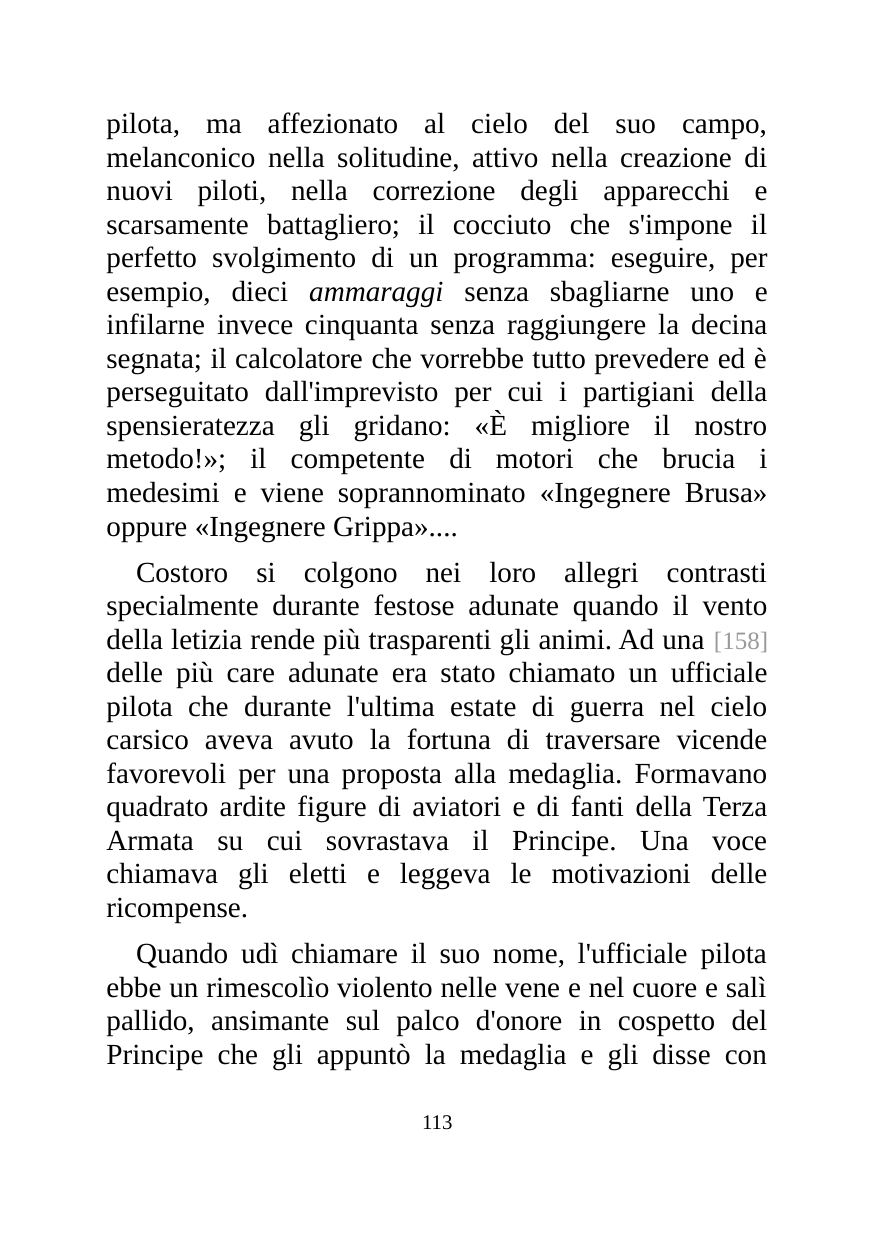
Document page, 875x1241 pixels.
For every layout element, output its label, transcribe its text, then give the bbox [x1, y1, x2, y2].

text Costoro si colgono nei loro allegri contrasti specialmente durante festose adunate quando il vento della letizia rende più trasparenti gli animi. Ad una [158] delle più care adunate era stato chiamato un ufficiale pilota che durante l'ultima estate di guerra nel cielo carsico aveva avuto la fortuna di traversare vicende favorevoli per una proposta alla medaglia. Formavano quadrato ardite figure di aviatori e di fanti della Terza Armata su cui sovrastava il Principe. Una voce chiamava gli eletti e leggeva le motivazioni delle ricompense. [106, 555, 768, 924]
text pilota, ma affezionato al cielo del suo campo, melanconico nella solitudine, attivo nella creazione di nuovi piloti, nella correzione degli apparecchi e scarsamente battagliero; il cocciuto che s'impone il perfetto svolgimento di un programma: eseguire, per esempio, dieci ammaraggi senza sbagliarne uno e infilarne invece cinquanta senza raggiungere la decina segnata; il calcolatore che vorrebbe tutto prevedere ed è perseguitato dall'imprevisto per cui i partigiani della spensieratezza gli gridano: «È migliore il nostro metodo!»; il competente di motori che brucia i medesimi e viene soprannominato «Ingegnere Brusa» oppure «Ingegnere Grippa».... [106, 106, 768, 542]
text Quando udì chiamare il suo nome, l'ufficiale pilota ebbe un rimescolìo violento nelle vene e nel cuore e salì pallido, ansimante sul palco d'onore in cospetto del Principe che gli appuntò la medaglia e gli disse con [106, 936, 768, 1070]
